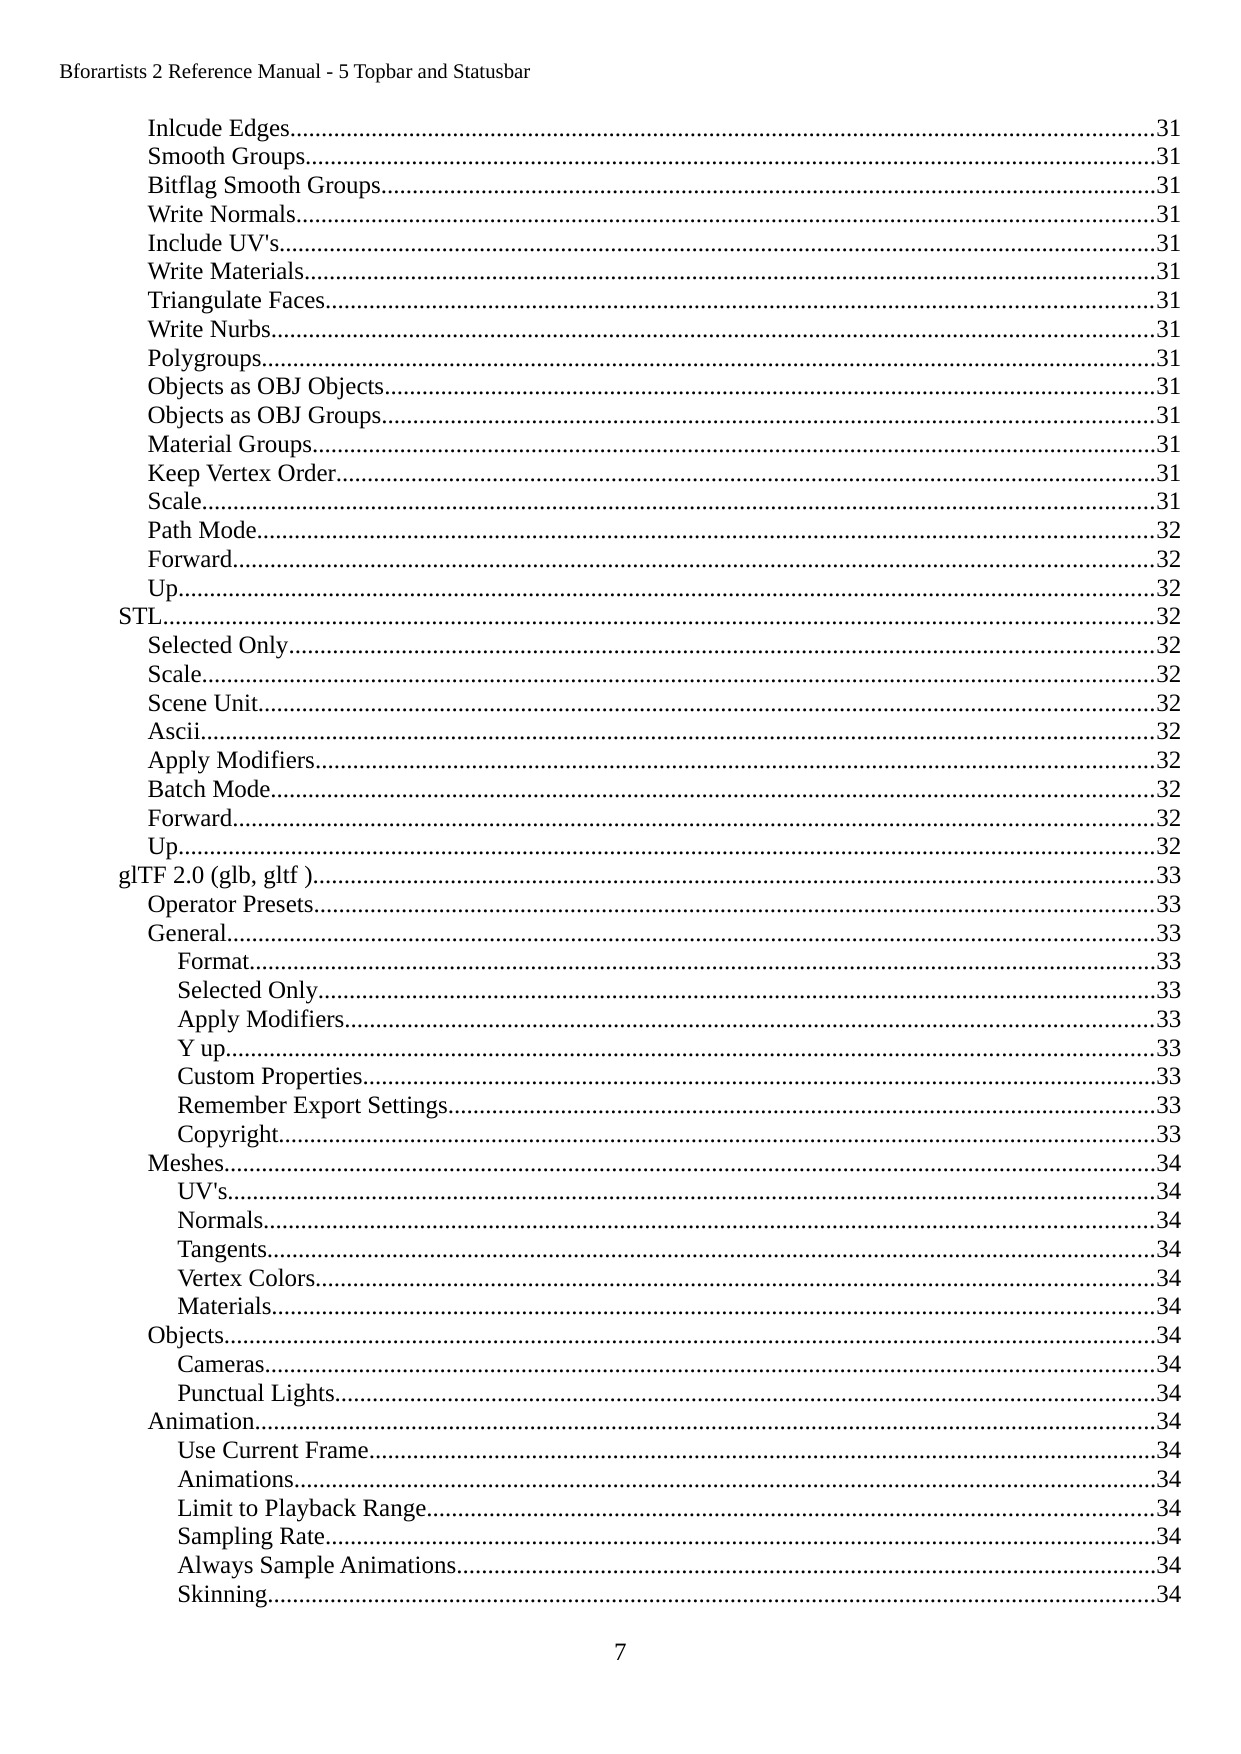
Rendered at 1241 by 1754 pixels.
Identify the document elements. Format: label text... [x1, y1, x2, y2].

text Forward 32 [147, 803, 1181, 831]
text Materials 34 [177, 1291, 1181, 1320]
text UV's 34 [177, 1176, 1181, 1205]
text Punctual Lights 34 [177, 1378, 1181, 1406]
text Objects 34 [147, 1320, 1181, 1349]
text Bitflag Smooth Groups 31 [147, 170, 1181, 199]
text Objects as OBJ Objects 31 [147, 371, 1181, 400]
text Path Mode 32 [147, 515, 1181, 544]
text Apply Modifiers 32 [147, 745, 1181, 774]
text Normals 34 [177, 1205, 1181, 1234]
text Smooth Groups 31 [147, 141, 1181, 170]
text Write Nurbs 31 [147, 314, 1181, 343]
text Animation 34 [147, 1406, 1181, 1435]
text Up 32 [147, 573, 1181, 601]
text Ascii 32 [147, 716, 1181, 745]
text Copyright 33 [177, 1119, 1181, 1148]
text Tangents 34 [177, 1234, 1181, 1263]
text Skinning 34 [177, 1579, 1181, 1608]
text Operator Presets 33 [147, 889, 1181, 918]
text Custom Properties 33 [177, 1061, 1181, 1090]
text Polygroups 31 [147, 343, 1181, 371]
text Selected Only 33 [177, 975, 1181, 1004]
text Limit to Playback Range 34 [177, 1493, 1181, 1521]
text STL 32 [118, 601, 1181, 630]
text Apply Modifiers 33 [177, 1004, 1181, 1033]
text Include UV's 31 [147, 228, 1181, 256]
text Animations 34 [177, 1464, 1181, 1493]
text Format 33 [177, 946, 1181, 975]
text Write Normals 31 [147, 199, 1181, 228]
text Forward 32 [147, 544, 1181, 573]
text Selected Only 32 [147, 630, 1181, 659]
text Material Groups 31 [147, 429, 1181, 458]
text glTF 2.0 (glb, gltf ) 33 [118, 860, 1181, 889]
text Sampling Rate 34 [177, 1521, 1181, 1550]
text Vertex Colors 34 [177, 1263, 1181, 1291]
text Always Sample Animations 34 [177, 1550, 1181, 1579]
text Meshes 34 [147, 1148, 1181, 1176]
text Remember Export Settings 33 [177, 1090, 1181, 1119]
text General 33 [147, 918, 1181, 946]
text Batch Mode 32 [147, 774, 1181, 803]
text Keep Vertex Order 31 [147, 458, 1181, 486]
text Y up 33 [177, 1033, 1181, 1061]
text Use Current Frame 34 [177, 1435, 1181, 1464]
text Up 32 [147, 831, 1181, 860]
text Scene Unit 32 [147, 688, 1181, 716]
text Scale 31 [147, 486, 1181, 515]
text Scale 32 [147, 659, 1181, 688]
text Cameras 34 [177, 1349, 1181, 1378]
text Write Materials 31 [147, 256, 1181, 285]
text Inlcude Edges 31 [147, 113, 1181, 141]
text Triangulate Faces 31 [147, 285, 1181, 314]
text Objects as OBJ Groups 31 [147, 400, 1181, 429]
